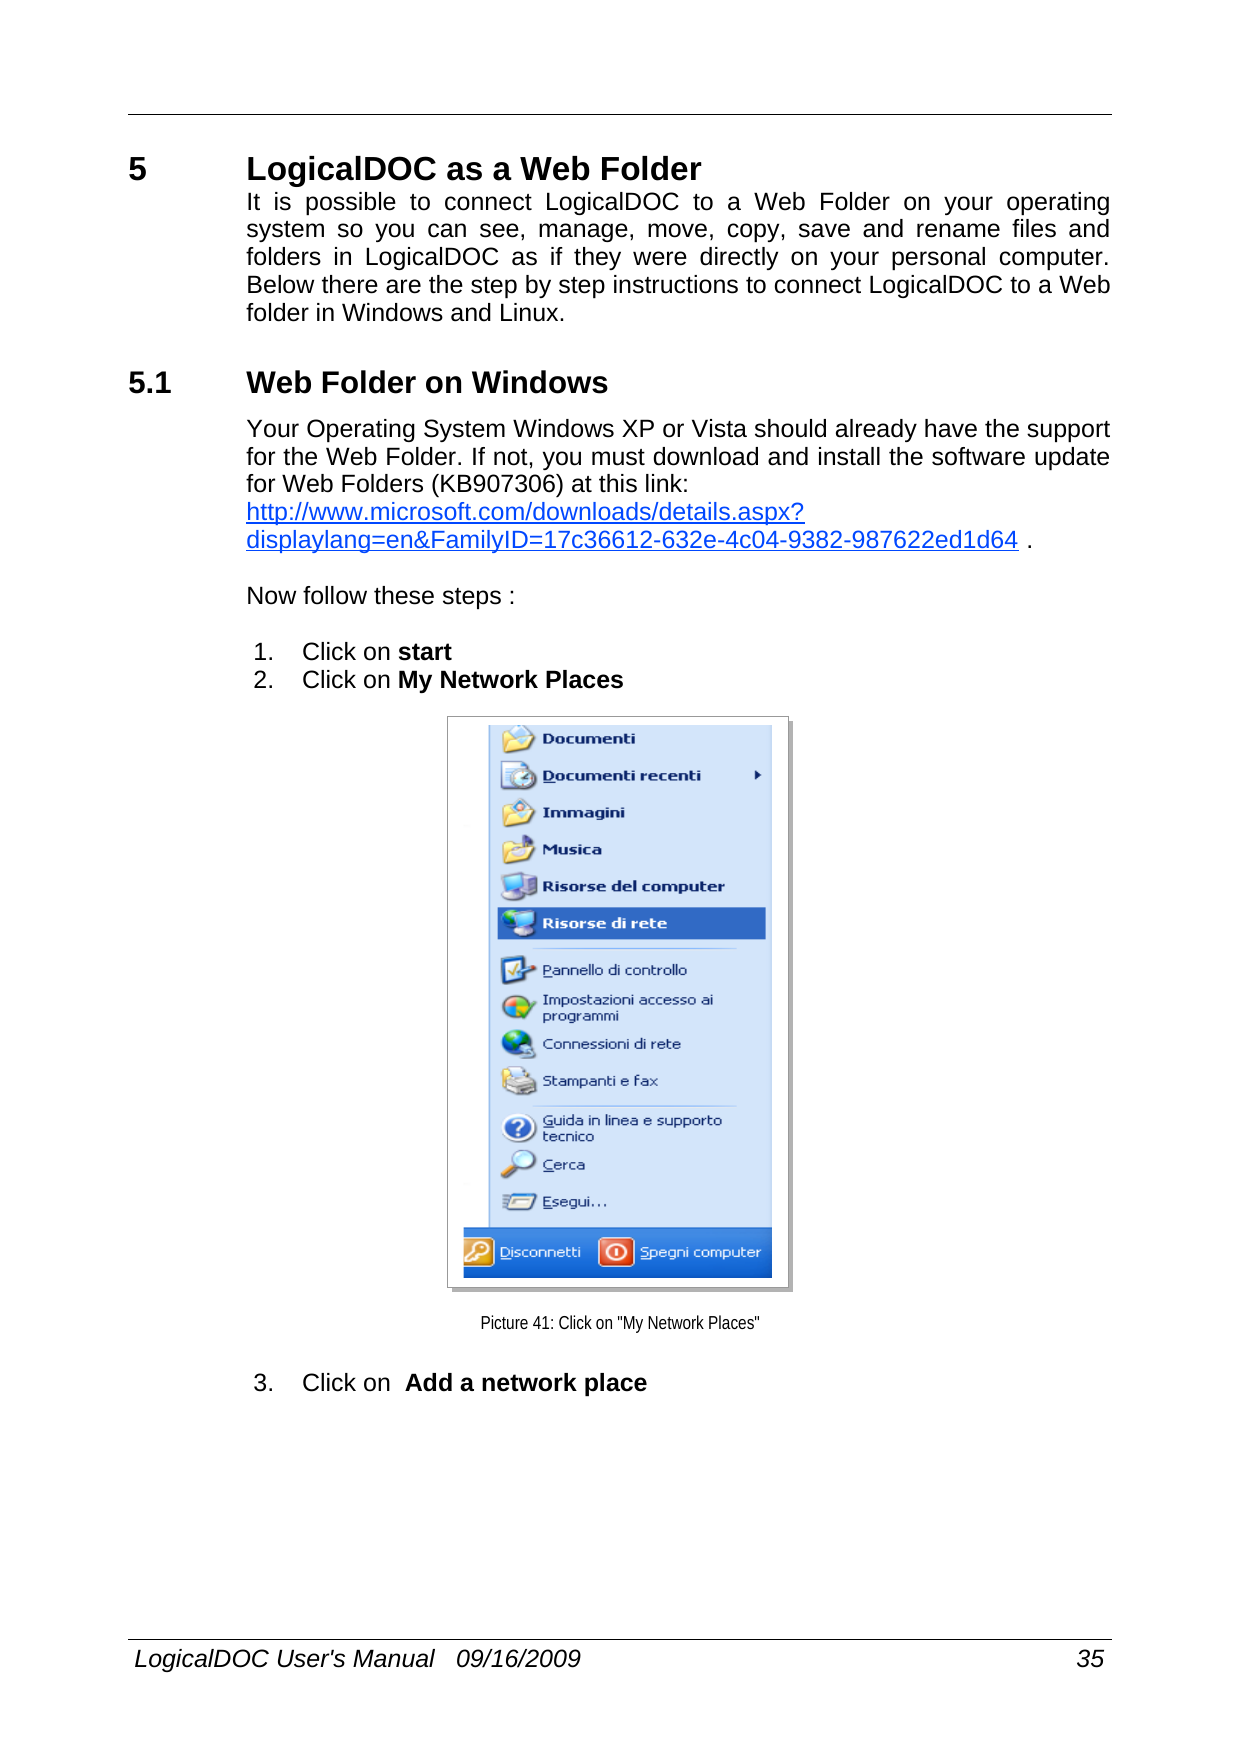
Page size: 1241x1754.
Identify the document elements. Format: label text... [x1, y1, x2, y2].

text It is possible to connect LogicalDOC to a Web Folder on your operating system so you can see, manage, move, copy, save and rename files and folders in LogicalDOC as if they were directly on your personal computer. Below there are the step by step instructions to connect LogicalDOC to a Web folder in Windows and Linux. [246, 187, 1112, 327]
list Click on start [253, 638, 1112, 666]
subtitle LogicalDOC as a Web Folder [128, 150, 1112, 187]
list Click on Add a network place [253, 1369, 1112, 1397]
text Picture 41: Click on "My Network Places" [431, 1311, 809, 1333]
text Your Operating System Windows XP or Vista should already have the support for the Web Folder. If not, you must download and install the software update for Web Folders (KB907306) at this link: [246, 414, 1112, 498]
list Click on My Network Places [253, 666, 1112, 693]
picture [463, 725, 772, 1278]
text http://www.microsoft.com/downloads/details.aspx?displaylang=en&FamilyID=17c36612-632e-4c04-9382-987622ed1d64 . [246, 498, 1112, 554]
text Now follow these steps : [246, 582, 1112, 610]
subtitle Web Folder on Windows [128, 365, 1112, 399]
